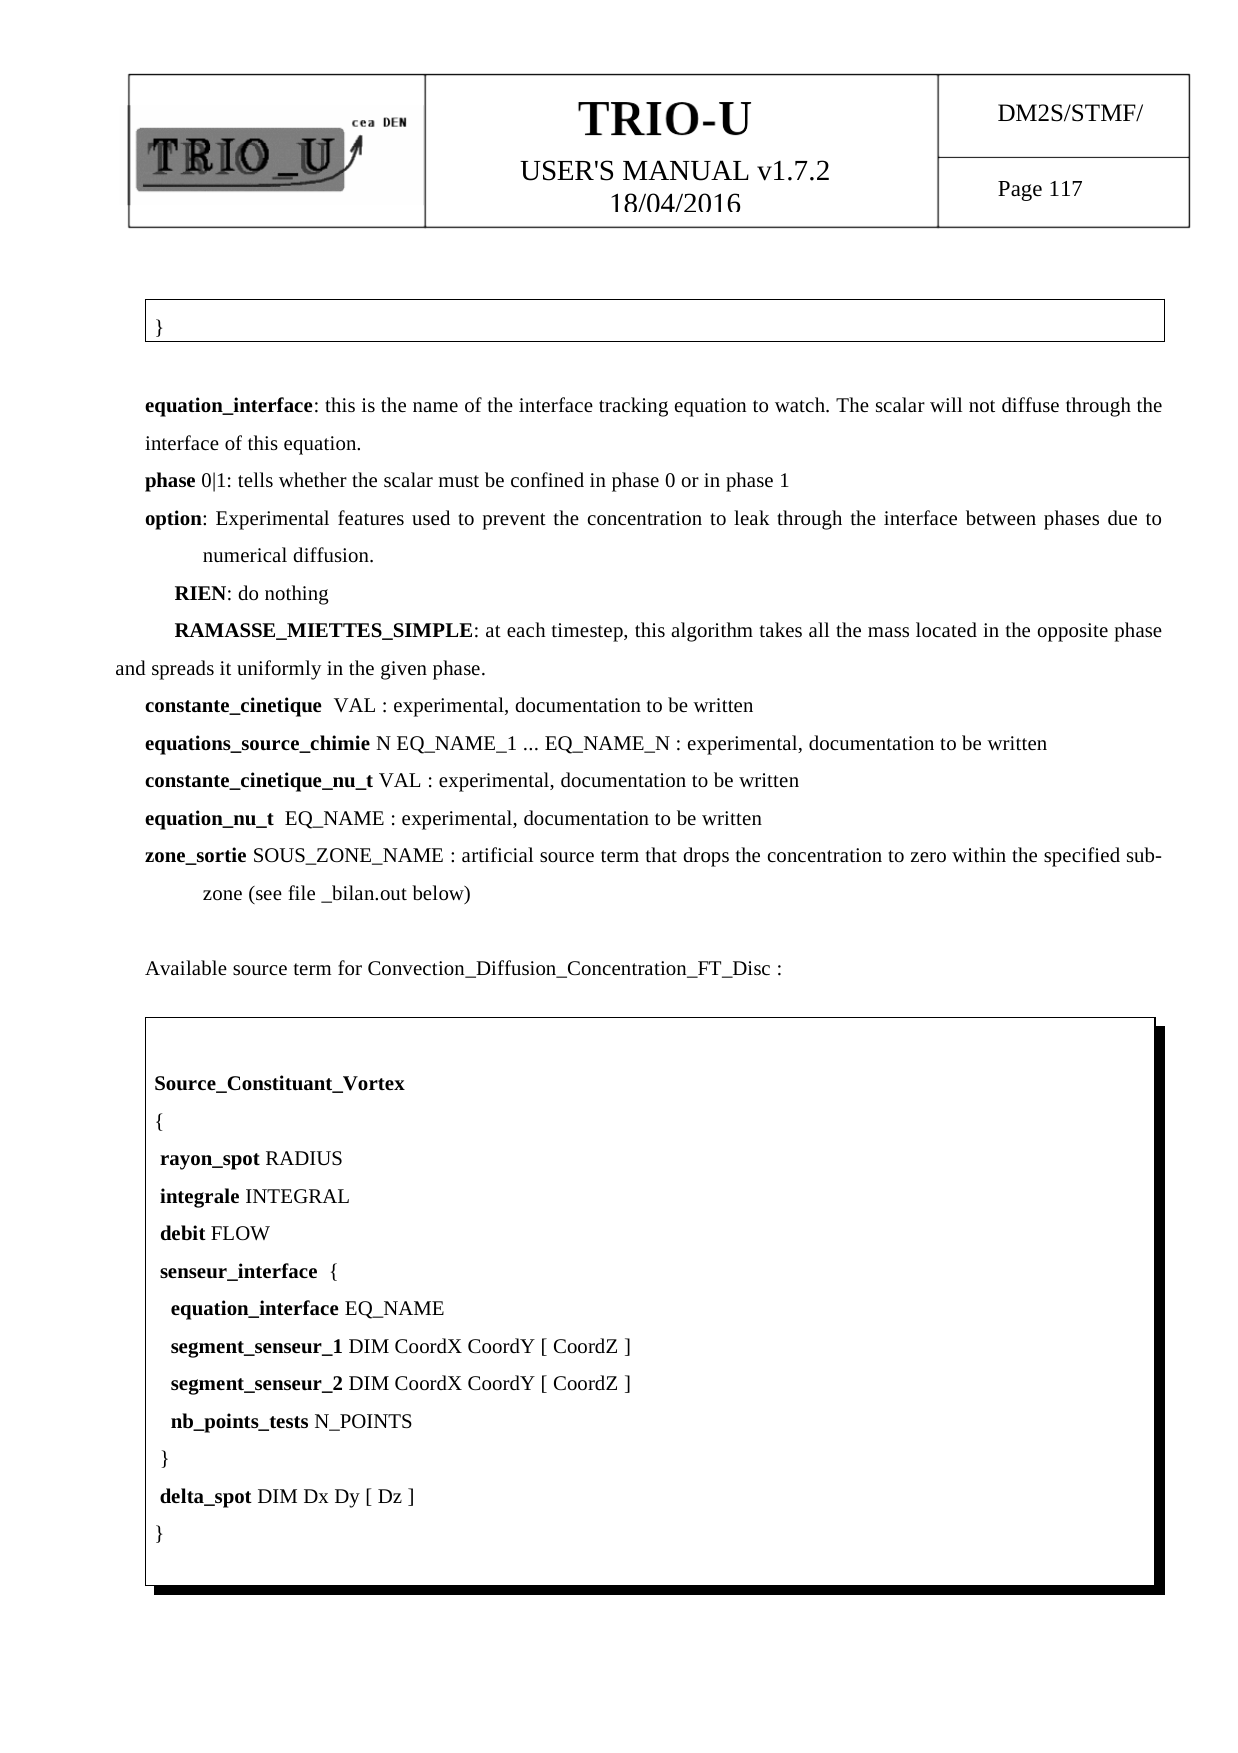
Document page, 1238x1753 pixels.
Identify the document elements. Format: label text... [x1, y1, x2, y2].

text RIEN: do nothing [115, 567, 1165, 605]
text Available source term for Convection_Diffusion_Concentration_FT_Disc : [145, 942, 1165, 980]
text Source_Constituant_Vortex [146, 1055, 1154, 1092]
text } [146, 1430, 1154, 1467]
text nb_points_tests N_POINTS [146, 1392, 1154, 1430]
text integrale INTEGRAL [146, 1167, 1154, 1205]
text delta_spot DIM Dx Dy [ Dz ] [146, 1467, 1154, 1505]
text segment_senseur_2 DIM CoordX CoordY [ CoordZ ] [146, 1355, 1154, 1392]
text senseur_interface { [146, 1242, 1154, 1280]
text { [146, 1092, 1154, 1130]
text equation_nu_t EQ_NAME : experimental, documentation to be written [145, 792, 1165, 830]
text RAMASSE_MIETTES_SIMPLE: at each timestep, this algorithm takes all the mass located in the opposite phase and spreads it uniformly in the given phase. [115, 605, 1165, 680]
text zone_sortie SOUS_ZONE_NAME : artificial source term that drops the concentration to zero within the specified sub-zone (see file _bilan.out below) [145, 830, 1165, 905]
text } [146, 300, 1164, 341]
text phase 0|1: tells whether the scalar must be confined in phase 0 or in phase 1 [145, 455, 1165, 492]
text constante_cinetique_nu_t VAL : experimental, documentation to be written [145, 755, 1165, 792]
text segment_senseur_1 DIM CoordX CoordY [ CoordZ ] [146, 1317, 1154, 1355]
text } [146, 1505, 1154, 1545]
text equations_source_chimie N EQ_NAME_1 ... EQ_NAME_N : experimental, documentation to be written [145, 717, 1165, 755]
text rayon_spot RADIUS [146, 1130, 1154, 1167]
text option: Experimental features used to prevent the concentration to leak through the interface between phases due to numerical diffusion. [145, 492, 1165, 567]
text debit FLOW [146, 1205, 1154, 1242]
text equation_interface EQ_NAME [146, 1280, 1154, 1317]
text constante_cinetique VAL : experimental, documentation to be written [145, 680, 1165, 717]
text equation_interface: this is the name of the interface tracking equation to watch. The scalar will not diffuse through the interface of this equation. [145, 380, 1165, 455]
